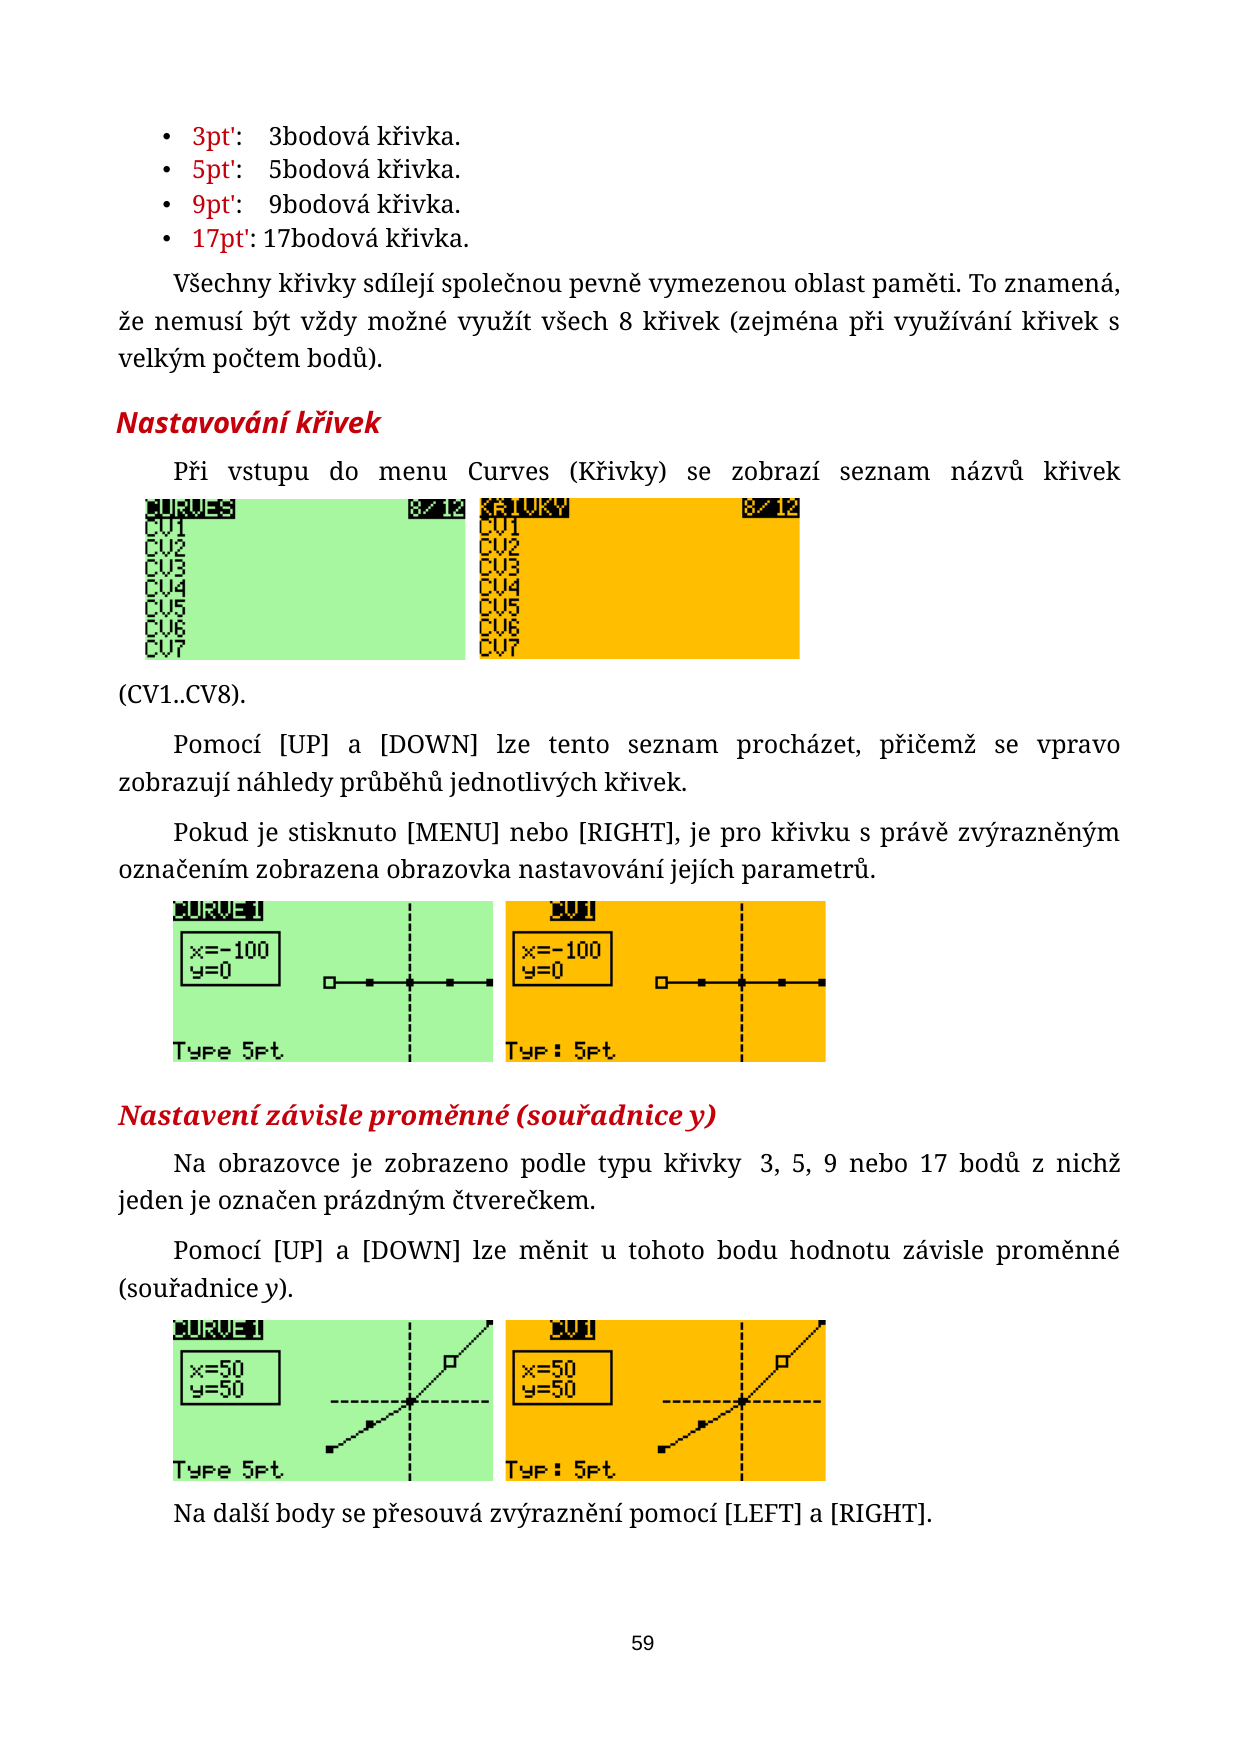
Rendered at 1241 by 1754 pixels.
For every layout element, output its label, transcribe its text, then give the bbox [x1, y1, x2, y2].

text Pomocí [UP] a [DOWN] lze měnit u tohoto bodu hodnotu závisle proměnné (souřadni­ce y). [118, 1233, 1122, 1304]
list 9pt': 9bodová křivka. [162, 186, 1122, 220]
text Na další body se přesouvá zvýraznění pomocí [LEFT] a [RIGHT]. [118, 1496, 1122, 1530]
text Všechny křivky sdílejí společnou pevně vymezenou oblast paměti. To znamená, že ne­musí být vždy možné využít všech 8 křivek (zejména při využívání křivek s velkým počtem bodů). [118, 266, 1122, 375]
text Na obrazovce je zobrazeno podle typu křivky 3, 5, 9 nebo 17 bodů z nichž jeden je ozna­čen prázdným čtverečkem. [118, 1146, 1122, 1217]
text Pomocí [UP] a [DOWN] lze tento seznam procházet, přičemž se vpravo zobrazují náhle­dy průběhů jednotlivých křivek. [118, 727, 1122, 798]
text Při vstupu do menu Curves (Křivky) se zobrazí seznam názvů křivek (CV1..CV8). [118, 454, 1122, 711]
subtitle Nastavení závisle proměnné (souřadnice y) [118, 1096, 1122, 1133]
picture [173, 1320, 494, 1481]
list 5pt': 5bodová křivka. [162, 152, 1122, 186]
picture [505, 1320, 826, 1481]
text Pokud je stisknuto [MENU] nebo [RIGHT], je pro křivku s právě zvýrazněným ozna­čením zobrazena obrazovka nastavování jejích parametrů. [118, 814, 1122, 886]
subtitle Nastavování křivek [116, 402, 1122, 442]
list 3pt': 3bodová křivka. [162, 118, 1122, 152]
picture [479, 498, 800, 659]
picture [145, 499, 466, 660]
picture [173, 901, 494, 1062]
list 17pt': 17bodová křivka. [162, 220, 1122, 254]
picture [505, 901, 826, 1062]
